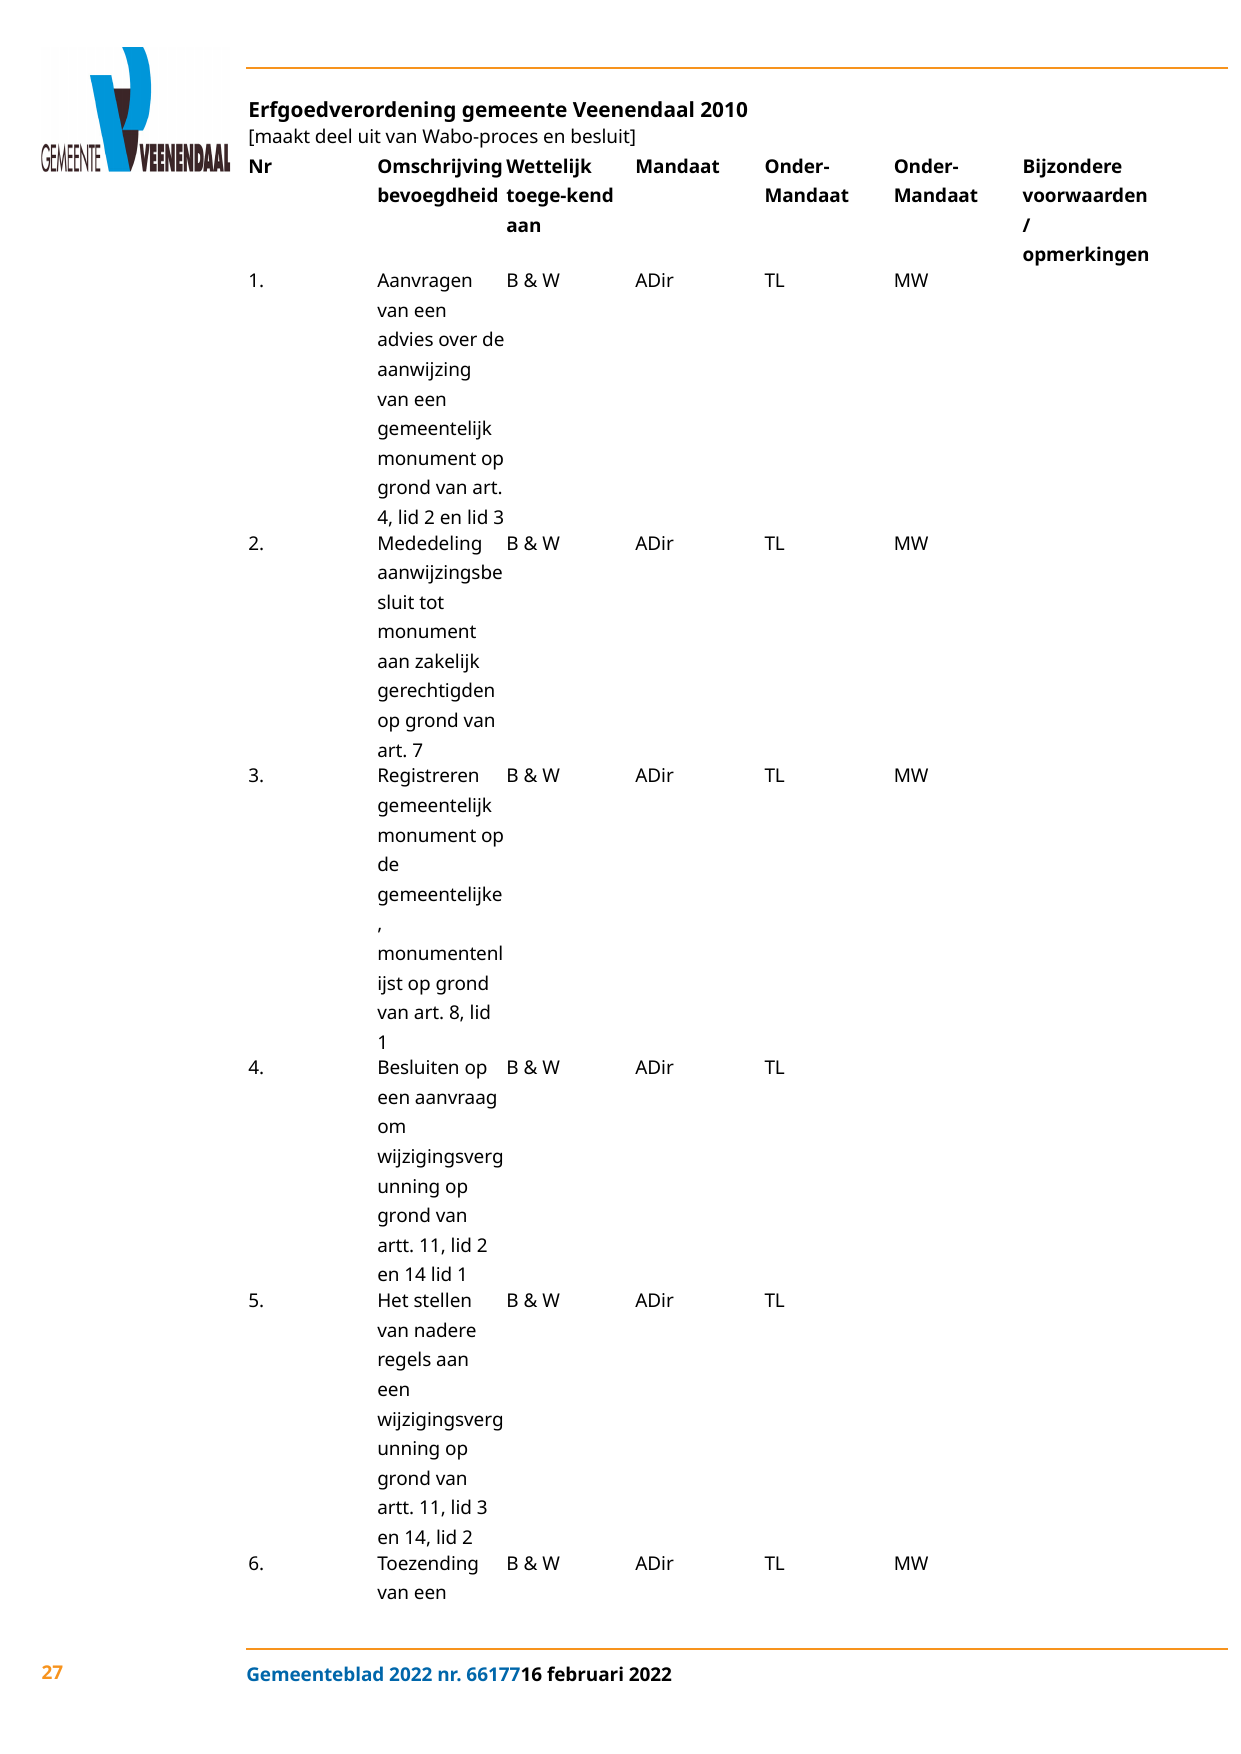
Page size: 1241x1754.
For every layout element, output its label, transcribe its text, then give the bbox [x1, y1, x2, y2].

table_cell MW [894, 530, 1022, 763]
table_cell Mededeling aanwijzingsbesluit tot monument aan zakelijk gerechtigden op grond van art. 7 [377, 530, 506, 763]
table_cell MW [894, 1550, 1022, 1605]
table_cell [1023, 763, 1152, 1054]
table_cell 2. [248, 530, 377, 763]
table_cell B & W [506, 268, 635, 530]
table_cell [1023, 1550, 1152, 1605]
table_cell MW [894, 763, 1022, 1054]
table_header Onder- Mandaat [764, 153, 893, 267]
table_cell B & W [506, 1288, 635, 1550]
table_cell TL [764, 530, 893, 763]
table_cell TL [764, 763, 893, 1054]
table_cell B & W [506, 1055, 635, 1287]
table_header Omschrijving bevoegdheid [377, 153, 506, 267]
table_cell ADir [635, 763, 764, 1054]
picture [41, 47, 130, 172]
table_cell Registreren gemeentelijk monument op de gemeentelijke, monumentenlijst op grond van art. 8, lid 1 [377, 763, 506, 1054]
text [maakt deel uit van Wabo-proces en besluit] [248, 123, 1152, 149]
table_cell 6. [248, 1550, 377, 1605]
table_cell [1023, 1288, 1152, 1550]
table_cell TL [764, 1288, 893, 1550]
table_cell 1. [248, 268, 377, 530]
table_cell 5. [248, 1288, 377, 1550]
table_cell B & W [506, 530, 635, 763]
table_cell Aanvragen van een advies over de aanwijzing van een gemeentelijk monument op grond van art. 4, lid 2 en lid 3 [377, 268, 506, 530]
table_cell TL [764, 1055, 893, 1287]
table_header Onder- Mandaat [894, 153, 1022, 267]
table_cell ADir [635, 1550, 764, 1605]
table_cell [1023, 268, 1152, 530]
table_cell B & W [506, 1550, 635, 1605]
table_cell Toezending van een [377, 1550, 506, 1605]
table_cell Het stellen van nadere regels aan een wijzigingsvergunning op grond van artt. 11, lid 3 en 14, lid 2 [377, 1288, 506, 1550]
picture [123, 47, 231, 172]
table_cell [1023, 530, 1152, 763]
table_cell ADir [635, 1288, 764, 1550]
table_cell ADir [635, 268, 764, 530]
table_cell [894, 1288, 1022, 1550]
table_cell 3. [248, 763, 377, 1054]
table_cell MW [894, 268, 1022, 530]
table_cell TL [764, 1550, 893, 1605]
table_cell ADir [635, 530, 764, 763]
table_cell 4. [248, 1055, 377, 1287]
table_header Bijzondere voorwaarden/ opmerkingen [1023, 153, 1152, 267]
table_header Nr [248, 153, 377, 267]
table_header Mandaat [635, 153, 764, 267]
table_cell B & W [506, 763, 635, 1054]
table_cell ADir [635, 1055, 764, 1287]
text Erfgoedverordening gemeente Veenendaal 2010 [248, 95, 1152, 123]
table_header Wettelijk toege-kend aan [506, 153, 635, 267]
table_cell TL [764, 268, 893, 530]
table_cell Besluiten op een aanvraag om wijzigingsvergunning op grond van artt. 11, lid 2 en 14 lid 1 [377, 1055, 506, 1287]
table_cell [894, 1055, 1022, 1287]
table_cell [1023, 1055, 1152, 1287]
